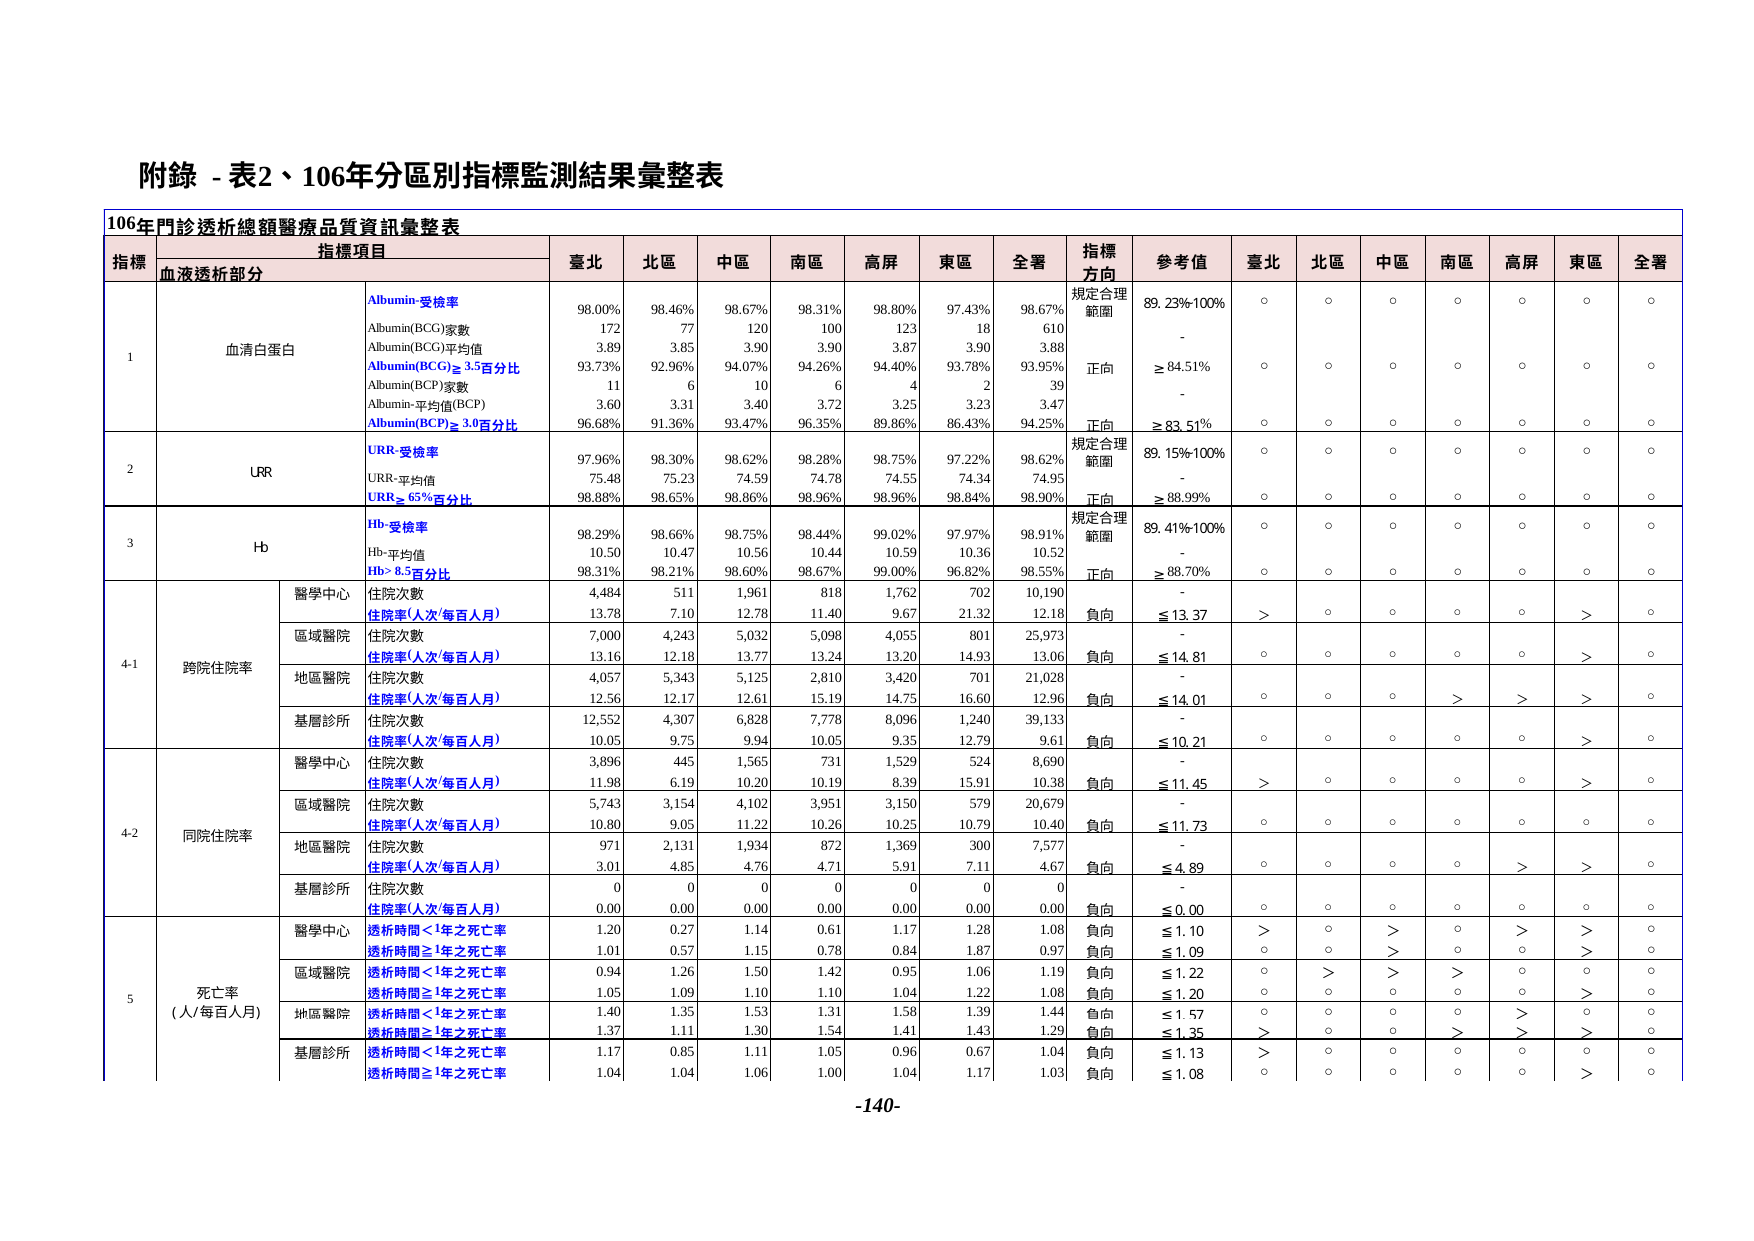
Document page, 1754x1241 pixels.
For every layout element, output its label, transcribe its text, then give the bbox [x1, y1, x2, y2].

text 附錄 - 表2、106年分區別指標監測結果彙整表 [139, 148, 1669, 196]
